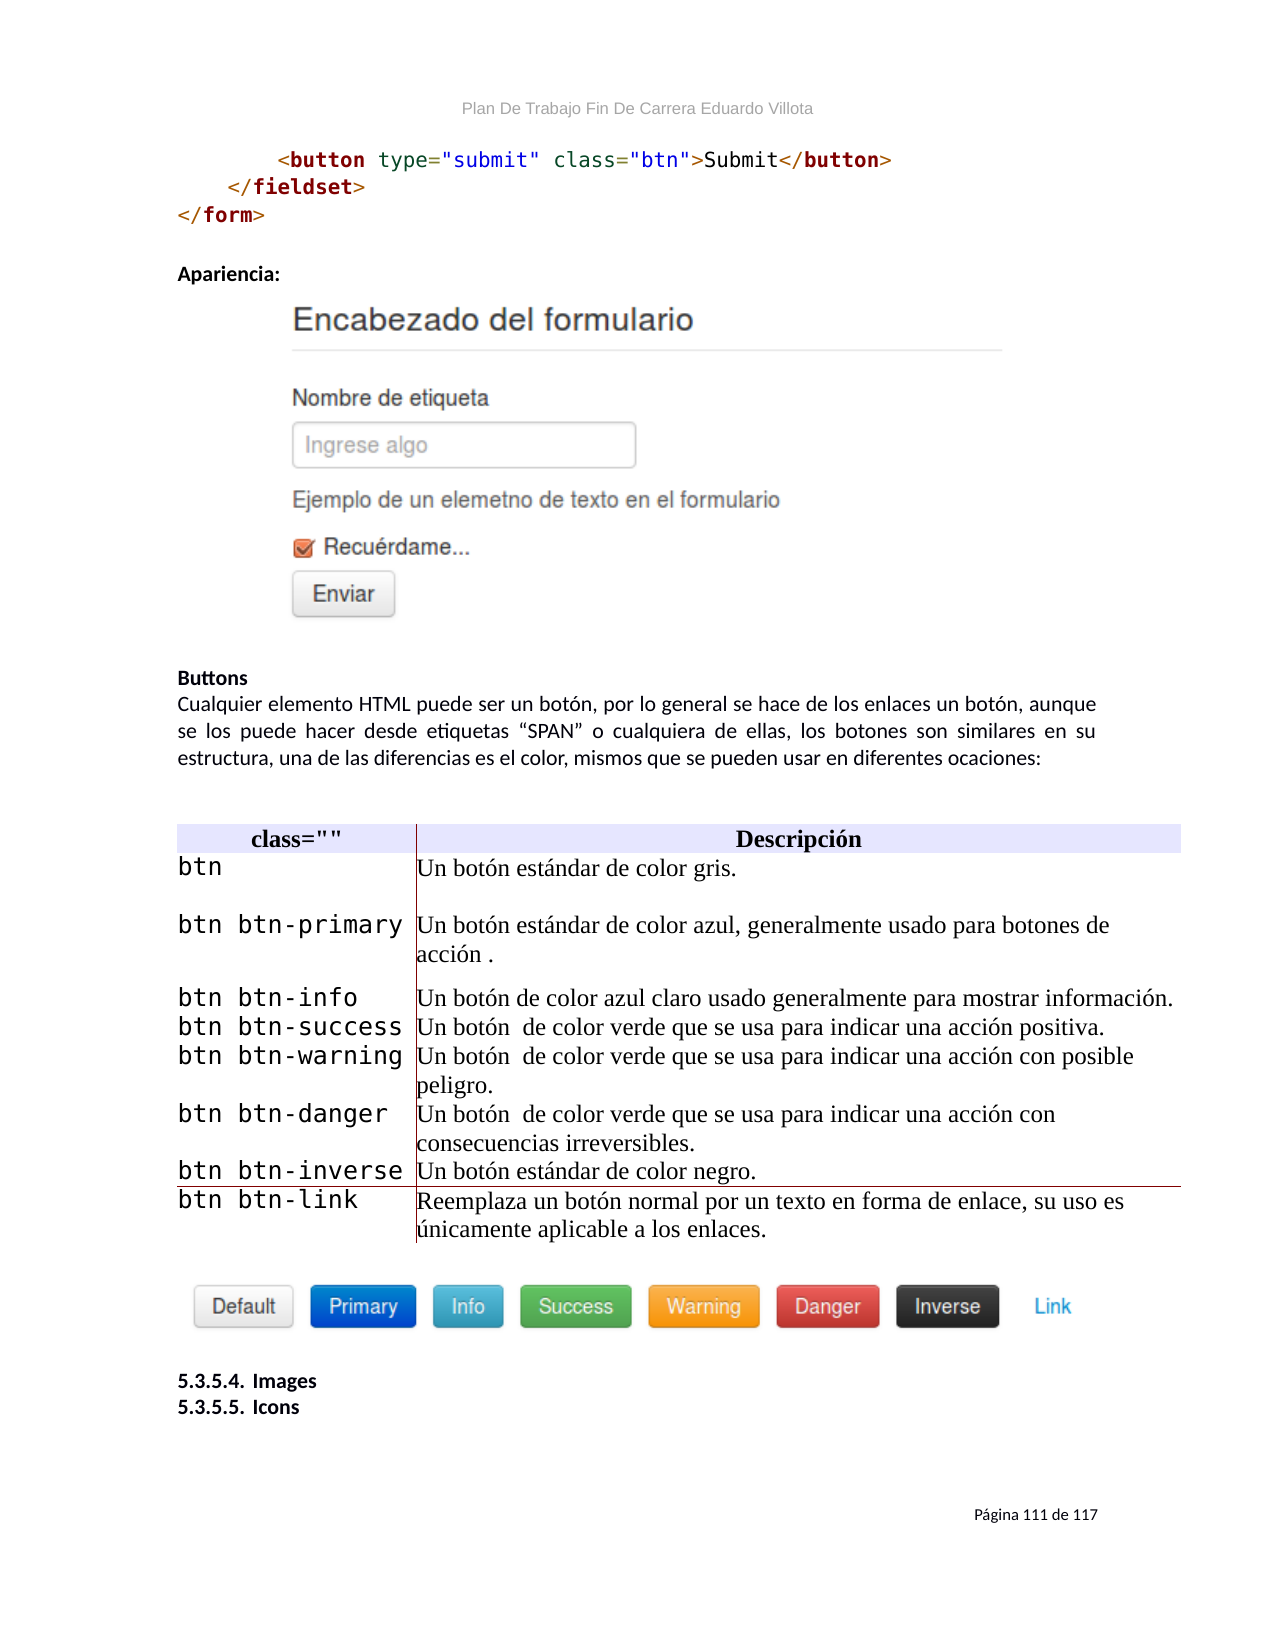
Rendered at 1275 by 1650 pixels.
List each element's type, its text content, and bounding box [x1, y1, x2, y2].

table_cell Un botón de color verde que se usa para indicar una acción con consecuencias irreversibles. [417, 1099, 1181, 1156]
text 5.3.5.5. Icons [177, 1393, 1098, 1420]
text </fieldset> [177, 175, 1098, 200]
table_header class="" [177, 824, 416, 853]
table_header Descripción [417, 824, 1181, 853]
text Apariencia: [177, 261, 1098, 287]
table_cell Un botón estándar de color negro. [417, 1156, 1181, 1186]
table_cell btn btn-success [177, 1012, 416, 1041]
table_cell Un botón de color azul claro usado generalmente para mostrar información. [417, 983, 1181, 1012]
table_cell Reemplaza un botón normal por un texto en forma de enlace, su uso es únicamente aplicable a los enlaces. [417, 1187, 1181, 1243]
table_cell Un botón estándar de color azul, generalmente usado para botones de acción . [417, 910, 1181, 983]
table_cell Un botón de color verde que se usa para indicar una acción positiva. [417, 1012, 1181, 1041]
table_cell btn [177, 853, 416, 910]
text </form> [177, 203, 1098, 227]
table_cell btn btn-inverse [177, 1156, 416, 1186]
table_cell btn btn-primary [177, 910, 416, 983]
table_cell btn btn-link [177, 1187, 416, 1243]
picture [272, 287, 1003, 638]
text 5.3.5.4. Images [177, 1367, 1098, 1393]
table_cell btn btn-danger [177, 1099, 416, 1156]
text Buttons [177, 664, 1098, 691]
table_cell btn btn-warning [177, 1041, 416, 1099]
text <button type="submit" class="btn">Submit</button> [177, 148, 1098, 172]
picture [177, 1268, 1098, 1341]
text Cualquier elemento HTML puede ser un botón, por lo general se hace de los enlaces un botón, aunque se los puede hacer desde etiquetas “SPAN” o cualquiera de ellas, los botones son similares en su estructura, una de las diferencias es el color, mismos que se pueden usar en diferentes ocaciones: [177, 691, 1098, 771]
table_cell Un botón estándar de color gris. [417, 853, 1181, 910]
table_cell Un botón de color verde que se usa para indicar una acción con posible peligro. [417, 1041, 1181, 1099]
table_cell btn btn-info [177, 983, 416, 1012]
